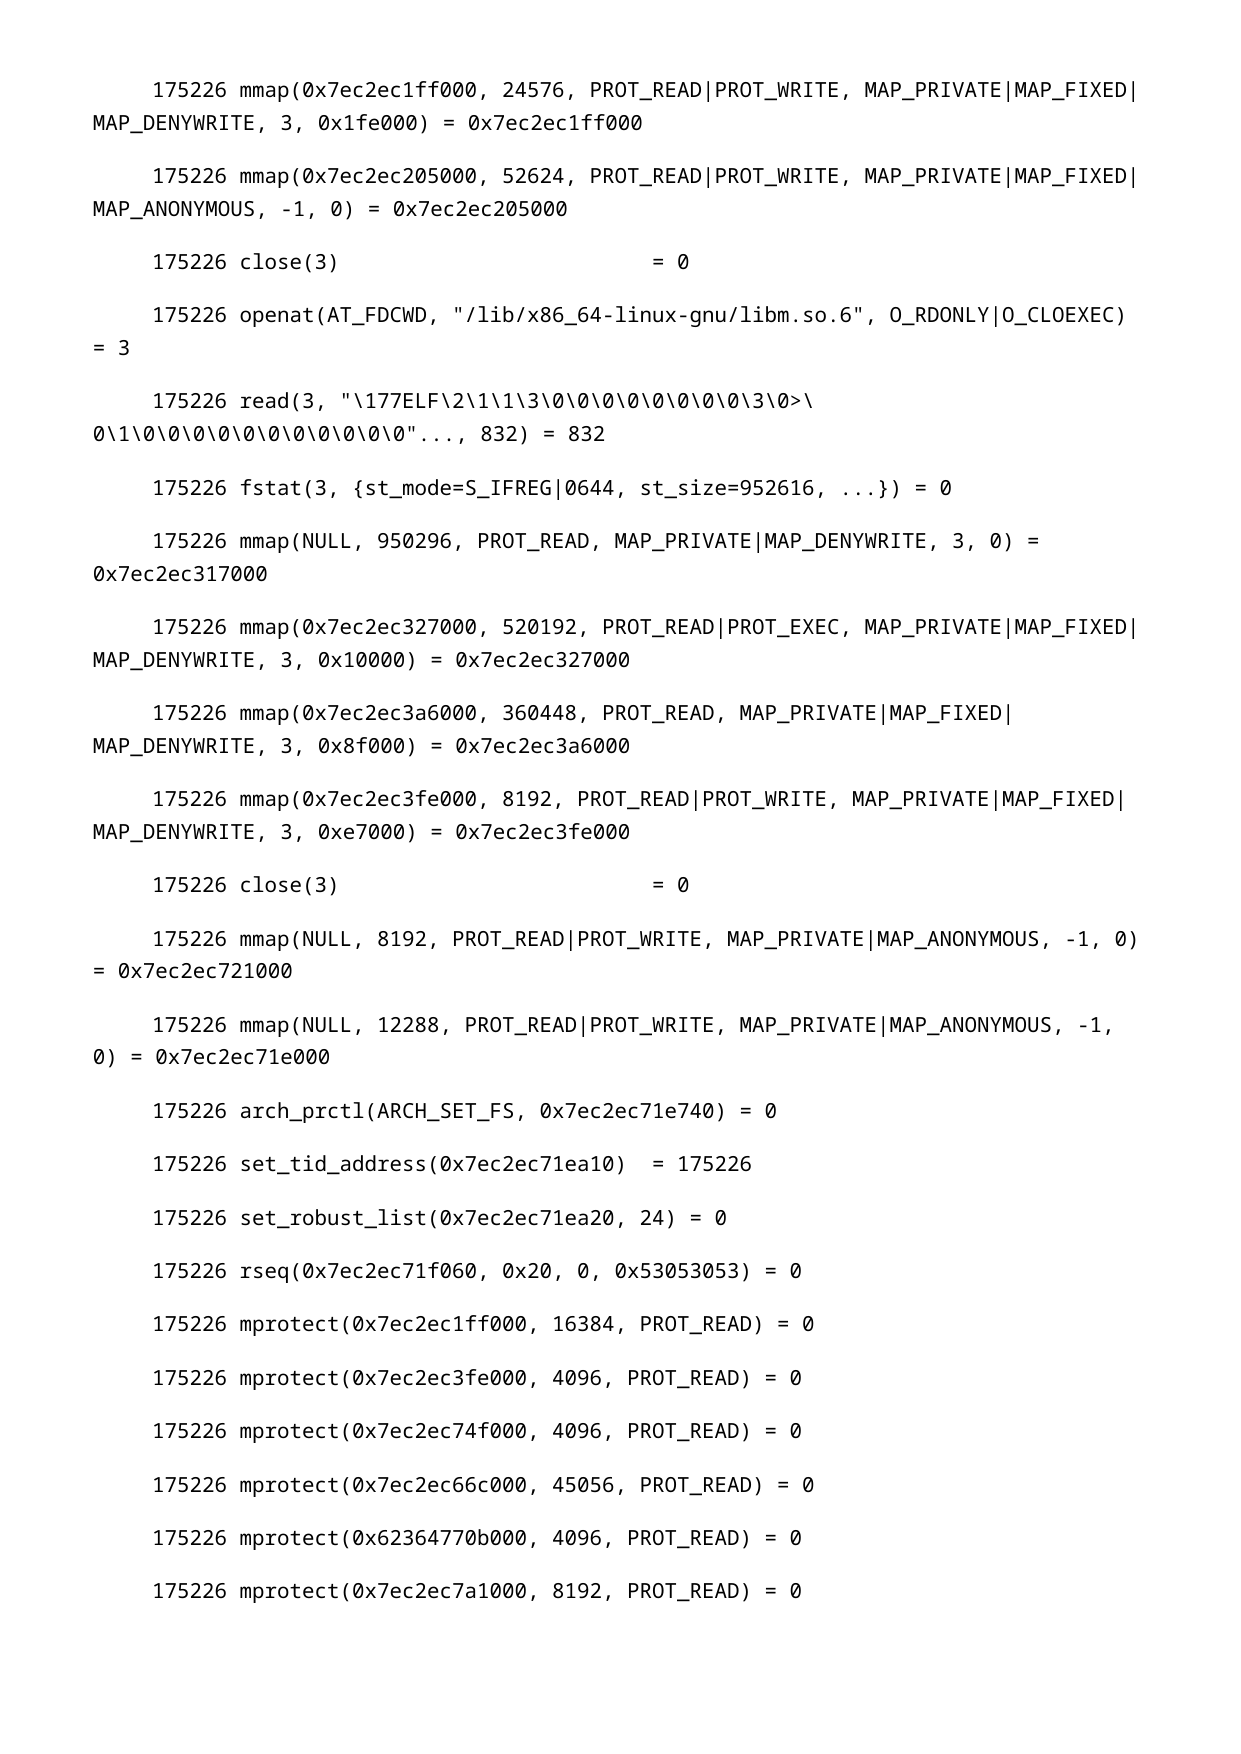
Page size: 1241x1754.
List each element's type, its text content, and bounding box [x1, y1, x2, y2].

text 175226 close(3) = 0 [93, 247, 1147, 276]
text 175226 mprotect(0x62364770b000, 4096, PROT_READ) = 0 [93, 1523, 1147, 1552]
text 175226 mprotect(0x7ec2ec1ff000, 16384, PROT_READ) = 0 [93, 1309, 1147, 1338]
text 175226 openat(AT_FDCWD, "/lib/x86_64-linux-gnu/libm.so.6", O_RDONLY|O_CLOEXEC) = 3 [93, 301, 1147, 362]
text 175226 mmap(0x7ec2ec3fe000, 8192, PROT_READ|PROT_WRITE, MAP_PRIVATE|MAP_FIXED|MAP_DENYWRITE, 3, 0xe7000) = 0x7ec2ec3fe000 [93, 784, 1147, 845]
text 175226 mmap(0x7ec2ec1ff000, 24576, PROT_READ|PROT_WRITE, MAP_PRIVATE|MAP_FIXED|MAP_DENYWRITE, 3, 0x1fe000) = 0x7ec2ec1ff000 [93, 75, 1147, 136]
text 175226 set_robust_list(0x7ec2ec71ea20, 24) = 0 [93, 1203, 1147, 1231]
text 175226 read(3, "\177ELF\2\1\1\3\0\0\0\0\0\0\0\0\3\0>\0\1\0\0\0\0\0\0\0\0\0\0\0"..., 832) = 832 [93, 387, 1147, 448]
text 175226 mmap(0x7ec2ec3a6000, 360448, PROT_READ, MAP_PRIVATE|MAP_FIXED|MAP_DENYWRITE, 3, 0x8f000) = 0x7ec2ec3a6000 [93, 698, 1147, 759]
text 175226 fstat(3, {st_mode=S_IFREG|0644, st_size=952616, ...}) = 0 [93, 473, 1147, 501]
text 175226 mmap(NULL, 950296, PROT_READ, MAP_PRIVATE|MAP_DENYWRITE, 3, 0) = 0x7ec2ec317000 [93, 526, 1147, 587]
text 175226 mmap(NULL, 8192, PROT_READ|PROT_WRITE, MAP_PRIVATE|MAP_ANONYMOUS, -1, 0) = 0x7ec2ec721000 [93, 924, 1147, 985]
text 175226 arch_prctl(ARCH_SET_FS, 0x7ec2ec71e740) = 0 [93, 1096, 1147, 1124]
text 175226 close(3) = 0 [93, 870, 1147, 899]
text 175226 mmap(0x7ec2ec327000, 520192, PROT_READ|PROT_EXEC, MAP_PRIVATE|MAP_FIXED|MAP_DENYWRITE, 3, 0x10000) = 0x7ec2ec327000 [93, 612, 1147, 673]
text 175226 mprotect(0x7ec2ec7a1000, 8192, PROT_READ) = 0 [93, 1577, 1147, 1605]
text 175226 mprotect(0x7ec2ec66c000, 45056, PROT_READ) = 0 [93, 1470, 1147, 1498]
text 175226 mmap(0x7ec2ec205000, 52624, PROT_READ|PROT_WRITE, MAP_PRIVATE|MAP_FIXED|MAP_ANONYMOUS, -1, 0) = 0x7ec2ec205000 [93, 161, 1147, 222]
text 175226 mprotect(0x7ec2ec74f000, 4096, PROT_READ) = 0 [93, 1416, 1147, 1445]
text 175226 rseq(0x7ec2ec71f060, 0x20, 0, 0x53053053) = 0 [93, 1256, 1147, 1284]
text 175226 mprotect(0x7ec2ec3fe000, 4096, PROT_READ) = 0 [93, 1363, 1147, 1391]
text 175226 set_tid_address(0x7ec2ec71ea10) = 175226 [93, 1149, 1147, 1178]
text 175226 mmap(NULL, 12288, PROT_READ|PROT_WRITE, MAP_PRIVATE|MAP_ANONYMOUS, -1, 0) = 0x7ec2ec71e000 [93, 1010, 1147, 1071]
